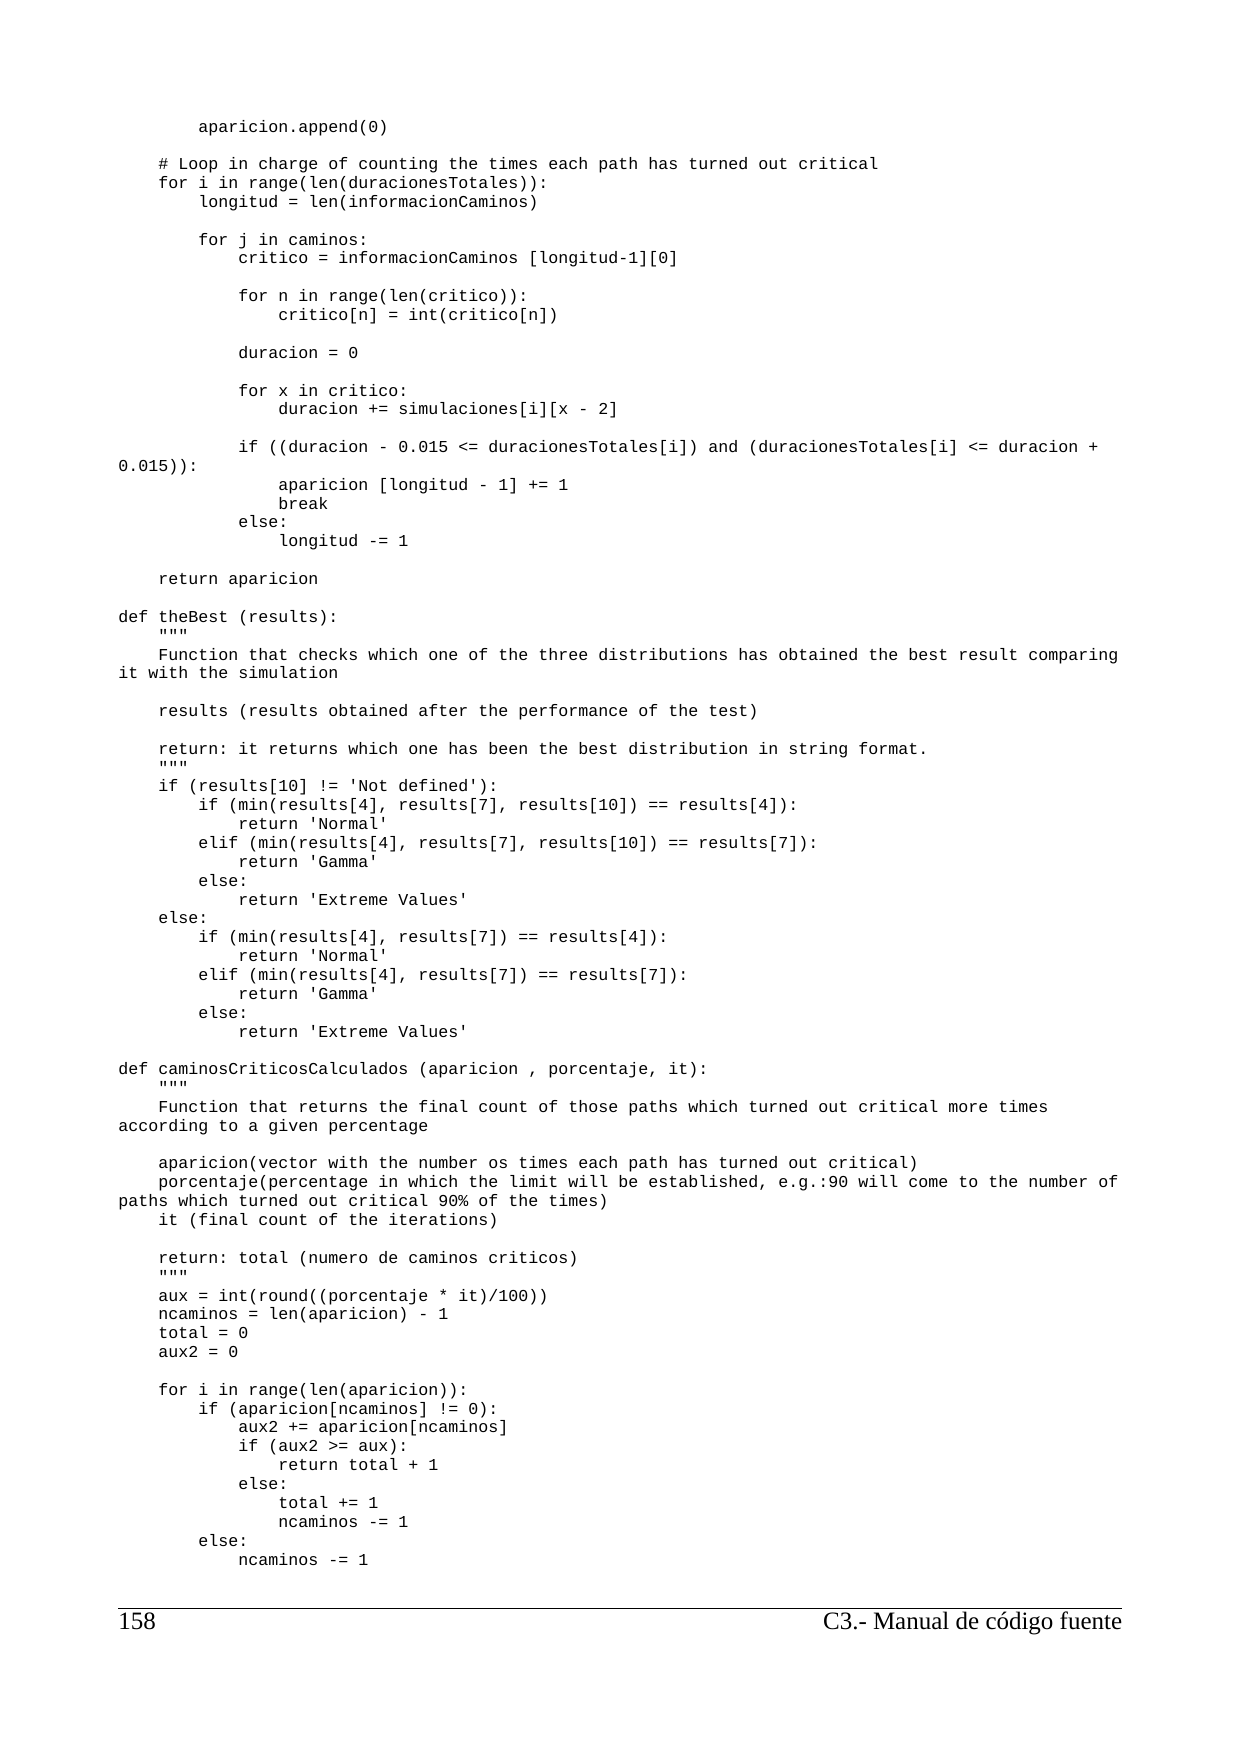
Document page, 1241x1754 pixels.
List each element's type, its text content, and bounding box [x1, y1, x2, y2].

text ncaminos = len(aparicion) - 1 [118, 1306, 1122, 1325]
text for i in range(len(duracionesTotales)): [118, 175, 1122, 193]
text """ [118, 1268, 1122, 1287]
text return 'Gamma' [118, 853, 1122, 872]
text duracion = 0 [118, 344, 1122, 363]
text total += 1 [118, 1494, 1122, 1513]
text Function that returns the final count of those paths which turned out critical more times according to a given percentage [118, 1098, 1122, 1136]
text return: total (numero de caminos criticos) [118, 1249, 1122, 1268]
text else: [118, 1532, 1122, 1551]
text porcentaje(percentage in which the limit will be established, e.g.:90 will come to the number of paths which turned out critical 90% of the times) [118, 1174, 1122, 1212]
text Function that checks which one of the three distributions has obtained the best result comparing it with the simulation [118, 646, 1122, 684]
text aux = int(round((porcentaje * it)/100)) [118, 1287, 1122, 1306]
text ncaminos -= 1 [118, 1513, 1122, 1532]
text aparicion.append(0) [118, 118, 1122, 137]
text return 'Extreme Values' [118, 1023, 1122, 1042]
text else: [118, 1004, 1122, 1023]
text """ [118, 1080, 1122, 1098]
text critico = informacionCaminos [longitud-1][0] [118, 250, 1122, 269]
text else: [118, 514, 1122, 533]
text else: [118, 1476, 1122, 1494]
text def caminosCriticosCalculados (aparicion , porcentaje, it): [118, 1061, 1122, 1080]
text else: [118, 872, 1122, 891]
text for j in caminos: [118, 231, 1122, 250]
text return total + 1 [118, 1457, 1122, 1476]
text elif (min(results[4], results[7], results[10]) == results[7]): [118, 834, 1122, 853]
text critico[n] = int(critico[n]) [118, 307, 1122, 326]
text aux2 = 0 [118, 1344, 1122, 1362]
text break [118, 495, 1122, 514]
text return 'Normal' [118, 816, 1122, 834]
text if (aux2 >= aux): [118, 1438, 1122, 1457]
text aparicion(vector with the number os times each path has turned out critical) [118, 1155, 1122, 1174]
text longitud = len(informacionCaminos) [118, 193, 1122, 212]
text return 'Normal' [118, 948, 1122, 967]
text for x in critico: [118, 382, 1122, 401]
text it (final count of the iterations) [118, 1212, 1122, 1231]
text results (results obtained after the performance of the test) [118, 703, 1122, 721]
text if ((duracion - 0.015 <= duracionesTotales[i]) and (duracionesTotales[i] <= duracion + 0.015)): [118, 439, 1122, 476]
text for i in range(len(aparicion)): [118, 1381, 1122, 1400]
text return: it returns which one has been the best distribution in string format. [118, 740, 1122, 759]
text if (results[10] != 'Not defined'): [118, 778, 1122, 797]
text elif (min(results[4], results[7]) == results[7]): [118, 967, 1122, 985]
text for n in range(len(critico)): [118, 288, 1122, 307]
text return 'Extreme Values' [118, 891, 1122, 910]
text """ [118, 759, 1122, 778]
text else: [118, 910, 1122, 929]
text total = 0 [118, 1325, 1122, 1344]
text ncaminos -= 1 [118, 1551, 1122, 1570]
text return 'Gamma' [118, 985, 1122, 1004]
text """ [118, 627, 1122, 646]
text aux2 += aparicion[ncaminos] [118, 1419, 1122, 1438]
text aparicion [longitud - 1] += 1 [118, 476, 1122, 495]
text if (min(results[4], results[7], results[10]) == results[4]): [118, 797, 1122, 816]
text def theBest (results): [118, 608, 1122, 627]
text if (min(results[4], results[7]) == results[4]): [118, 929, 1122, 948]
text return aparicion [118, 571, 1122, 589]
text duracion += simulaciones[i][x - 2] [118, 401, 1122, 420]
text longitud -= 1 [118, 533, 1122, 552]
text # Loop in charge of counting the times each path has turned out critical [118, 156, 1122, 175]
text if (aparicion[ncaminos] != 0): [118, 1400, 1122, 1419]
